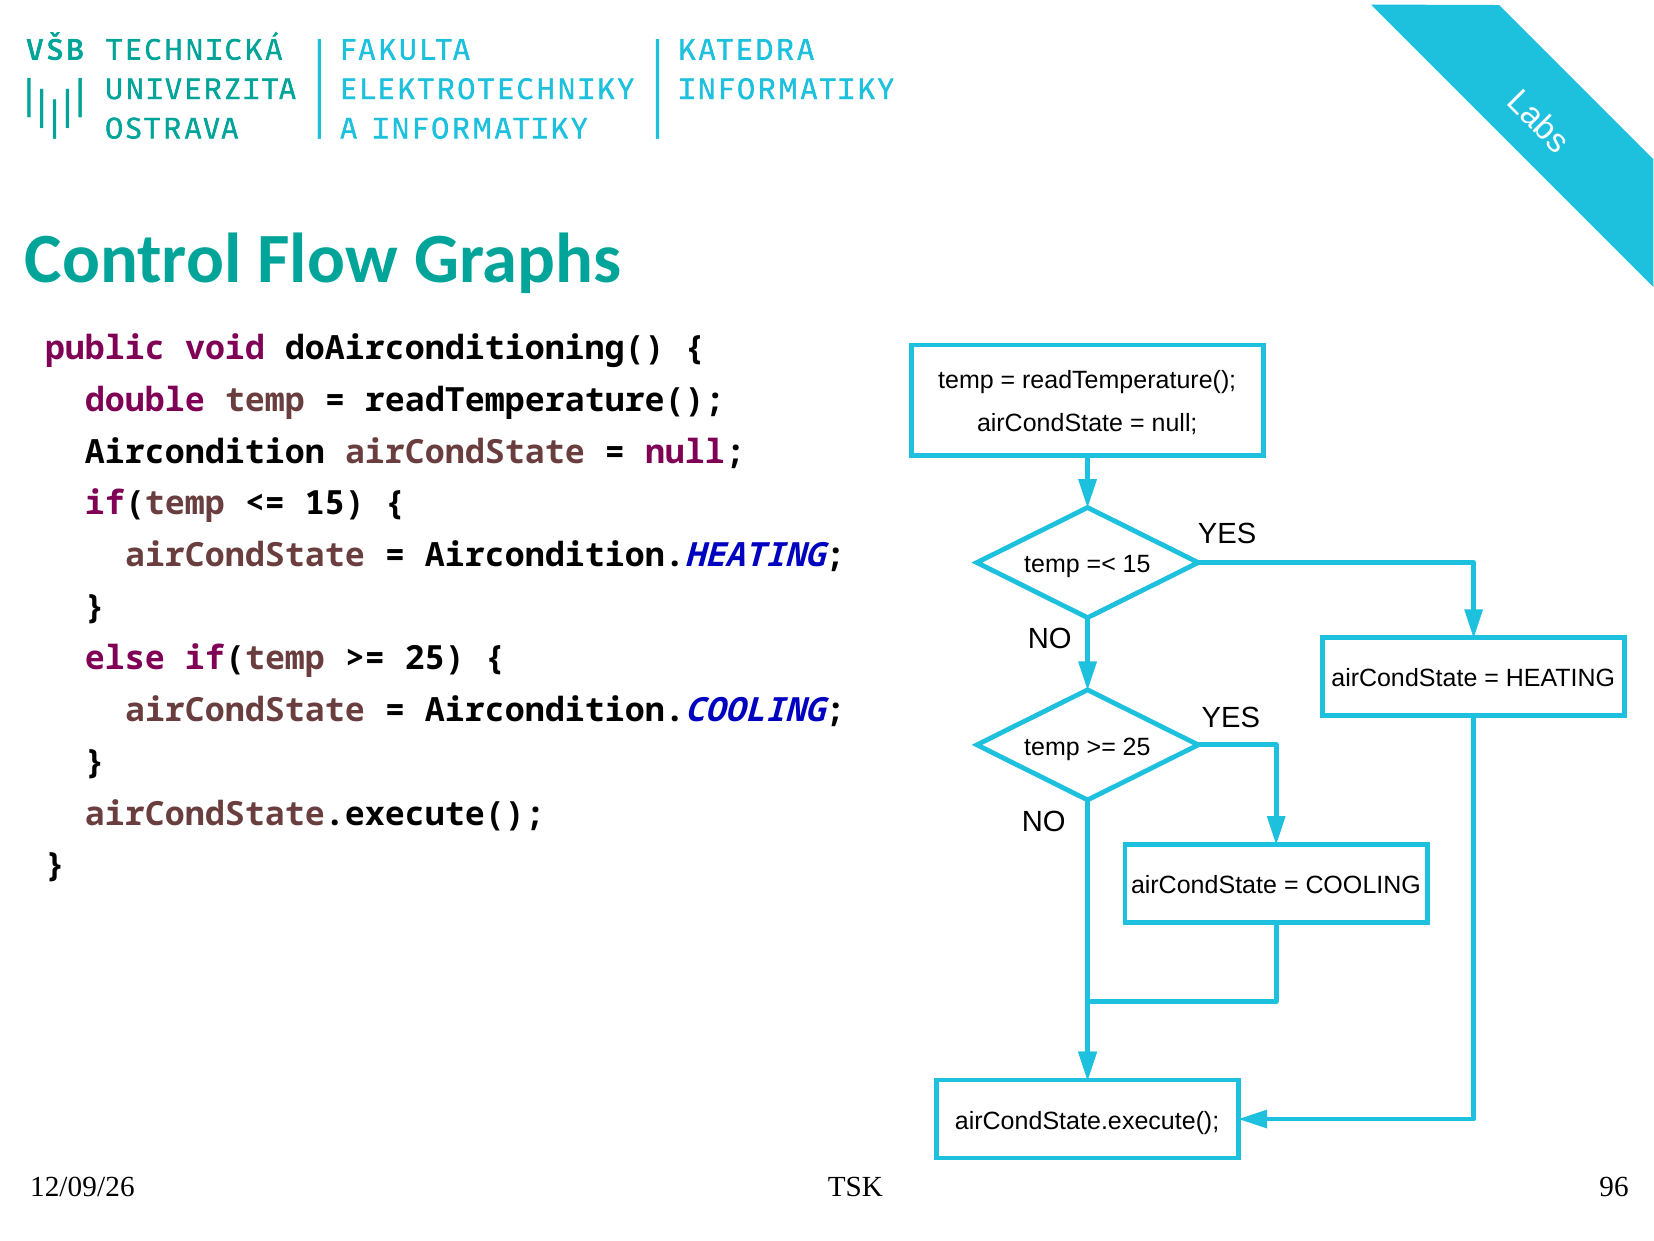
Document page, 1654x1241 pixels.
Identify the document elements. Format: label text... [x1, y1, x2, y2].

picture [26, 31, 894, 139]
text_box NO [1007, 794, 1194, 845]
text_box temp = readTemperature(); airCondState = null; [912, 345, 1263, 455]
text_box temp >= 25 [976, 690, 1198, 794]
title Control Flow Graphs [24, 169, 1629, 300]
text_box NO [1013, 611, 1199, 662]
text_box YES [1186, 690, 1388, 741]
text_box airCondState = HEATING [1323, 638, 1625, 716]
text_box airCondState.execute(); [936, 1080, 1239, 1158]
text_box airCondState = COOLING [1125, 844, 1427, 923]
list public void doAirconditioning() { double temp = readTemperature(); Aircondition airCondState = null; if(temp <= 15) { airCondState = Aircondition.HEATING; } else if(temp >= 25) { airCondState = Aircondition.COOLING; } airCondState.execute(); } [30, 318, 871, 1146]
text_box Labs [1370, 4, 1654, 288]
text_box temp =< 15 [976, 507, 1198, 611]
text_box YES [1183, 507, 1384, 558]
